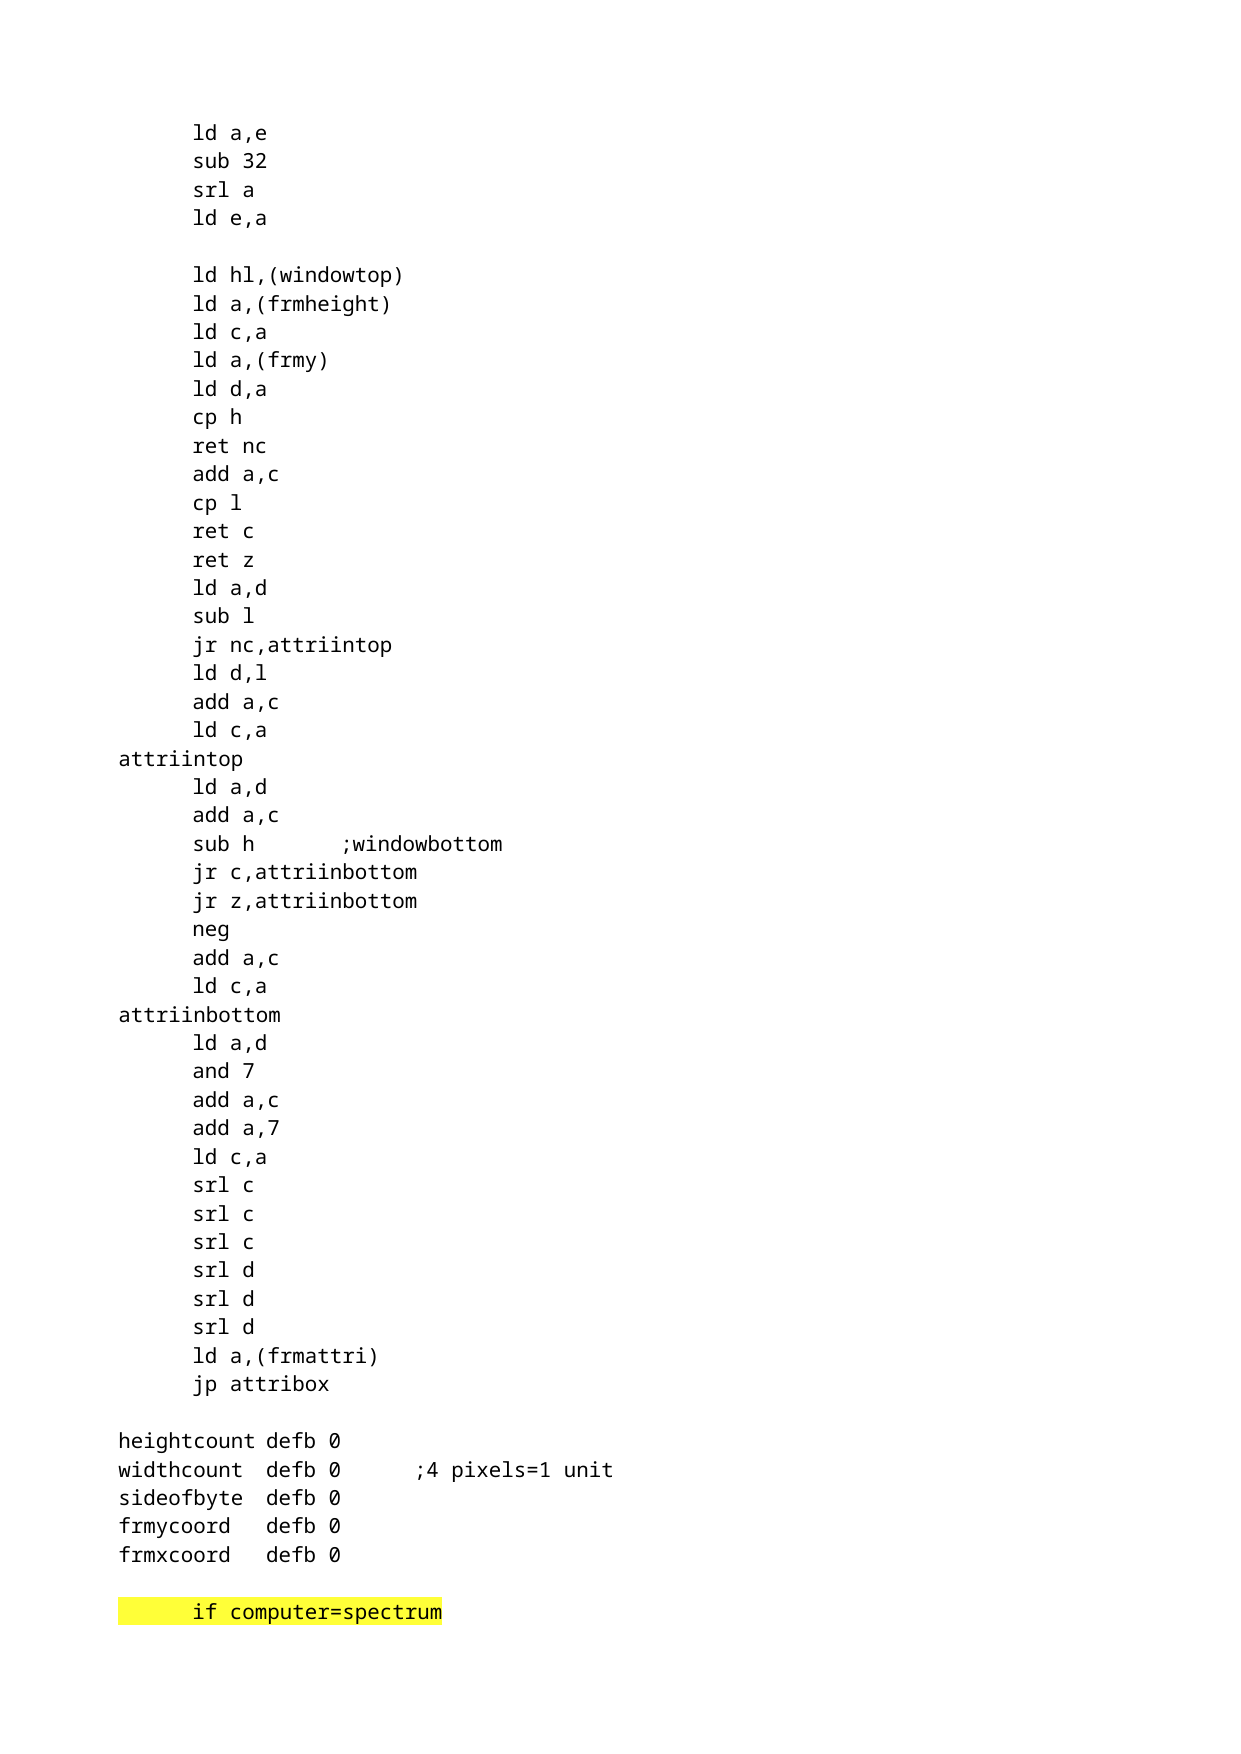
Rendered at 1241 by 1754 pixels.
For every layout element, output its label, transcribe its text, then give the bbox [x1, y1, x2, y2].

text add a,c [118, 943, 1122, 971]
text sub l [118, 602, 1122, 630]
text attriintop [118, 744, 1122, 772]
text ld a,(frmheight) [118, 289, 1122, 317]
text neg [118, 914, 1122, 943]
text if computer=spectrum [118, 1597, 1122, 1625]
text ld a,e [118, 118, 1122, 147]
text srl d [118, 1312, 1122, 1341]
text sub 32 [118, 147, 1122, 175]
text cp l [118, 488, 1122, 516]
text ld e,a [118, 203, 1122, 232]
text jr z,attriinbottom [118, 886, 1122, 914]
text frmxcoord defb 0 [118, 1540, 1122, 1568]
text srl d [118, 1284, 1122, 1312]
text cp h [118, 402, 1122, 431]
text ld hl,(windowtop) [118, 260, 1122, 289]
text ld a,d [118, 573, 1122, 602]
text add a,7 [118, 1113, 1122, 1142]
text ret nc [118, 431, 1122, 459]
text add a,c [118, 801, 1122, 829]
text ret c [118, 516, 1122, 545]
text ld d,l [118, 658, 1122, 687]
text sub h ;windowbottom [118, 829, 1122, 857]
text srl d [118, 1256, 1122, 1284]
text add a,c [118, 459, 1122, 488]
text ld c,a [118, 1142, 1122, 1170]
text ld c,a [118, 971, 1122, 1000]
text ld d,a [118, 374, 1122, 402]
text ld a,d [118, 1028, 1122, 1057]
text ld a,(frmattri) [118, 1341, 1122, 1369]
text ld c,a [118, 715, 1122, 744]
text heightcount defb 0 [118, 1426, 1122, 1455]
text srl c [118, 1199, 1122, 1227]
text srl c [118, 1227, 1122, 1256]
text ld c,a [118, 317, 1122, 346]
text jr nc,attriintop [118, 630, 1122, 658]
text sideofbyte defb 0 [118, 1483, 1122, 1512]
text ret z [118, 545, 1122, 573]
text srl a [118, 175, 1122, 203]
text widthcount defb 0 ;4 pixels=1 unit [118, 1455, 1122, 1483]
text and 7 [118, 1057, 1122, 1085]
text ld a,d [118, 772, 1122, 801]
text add a,c [118, 1085, 1122, 1113]
text srl c [118, 1170, 1122, 1199]
text ld a,(frmy) [118, 346, 1122, 374]
text frmycoord defb 0 [118, 1512, 1122, 1540]
text attriinbottom [118, 1000, 1122, 1028]
text jr c,attriinbottom [118, 857, 1122, 886]
text add a,c [118, 687, 1122, 715]
text jp attribox [118, 1369, 1122, 1398]
